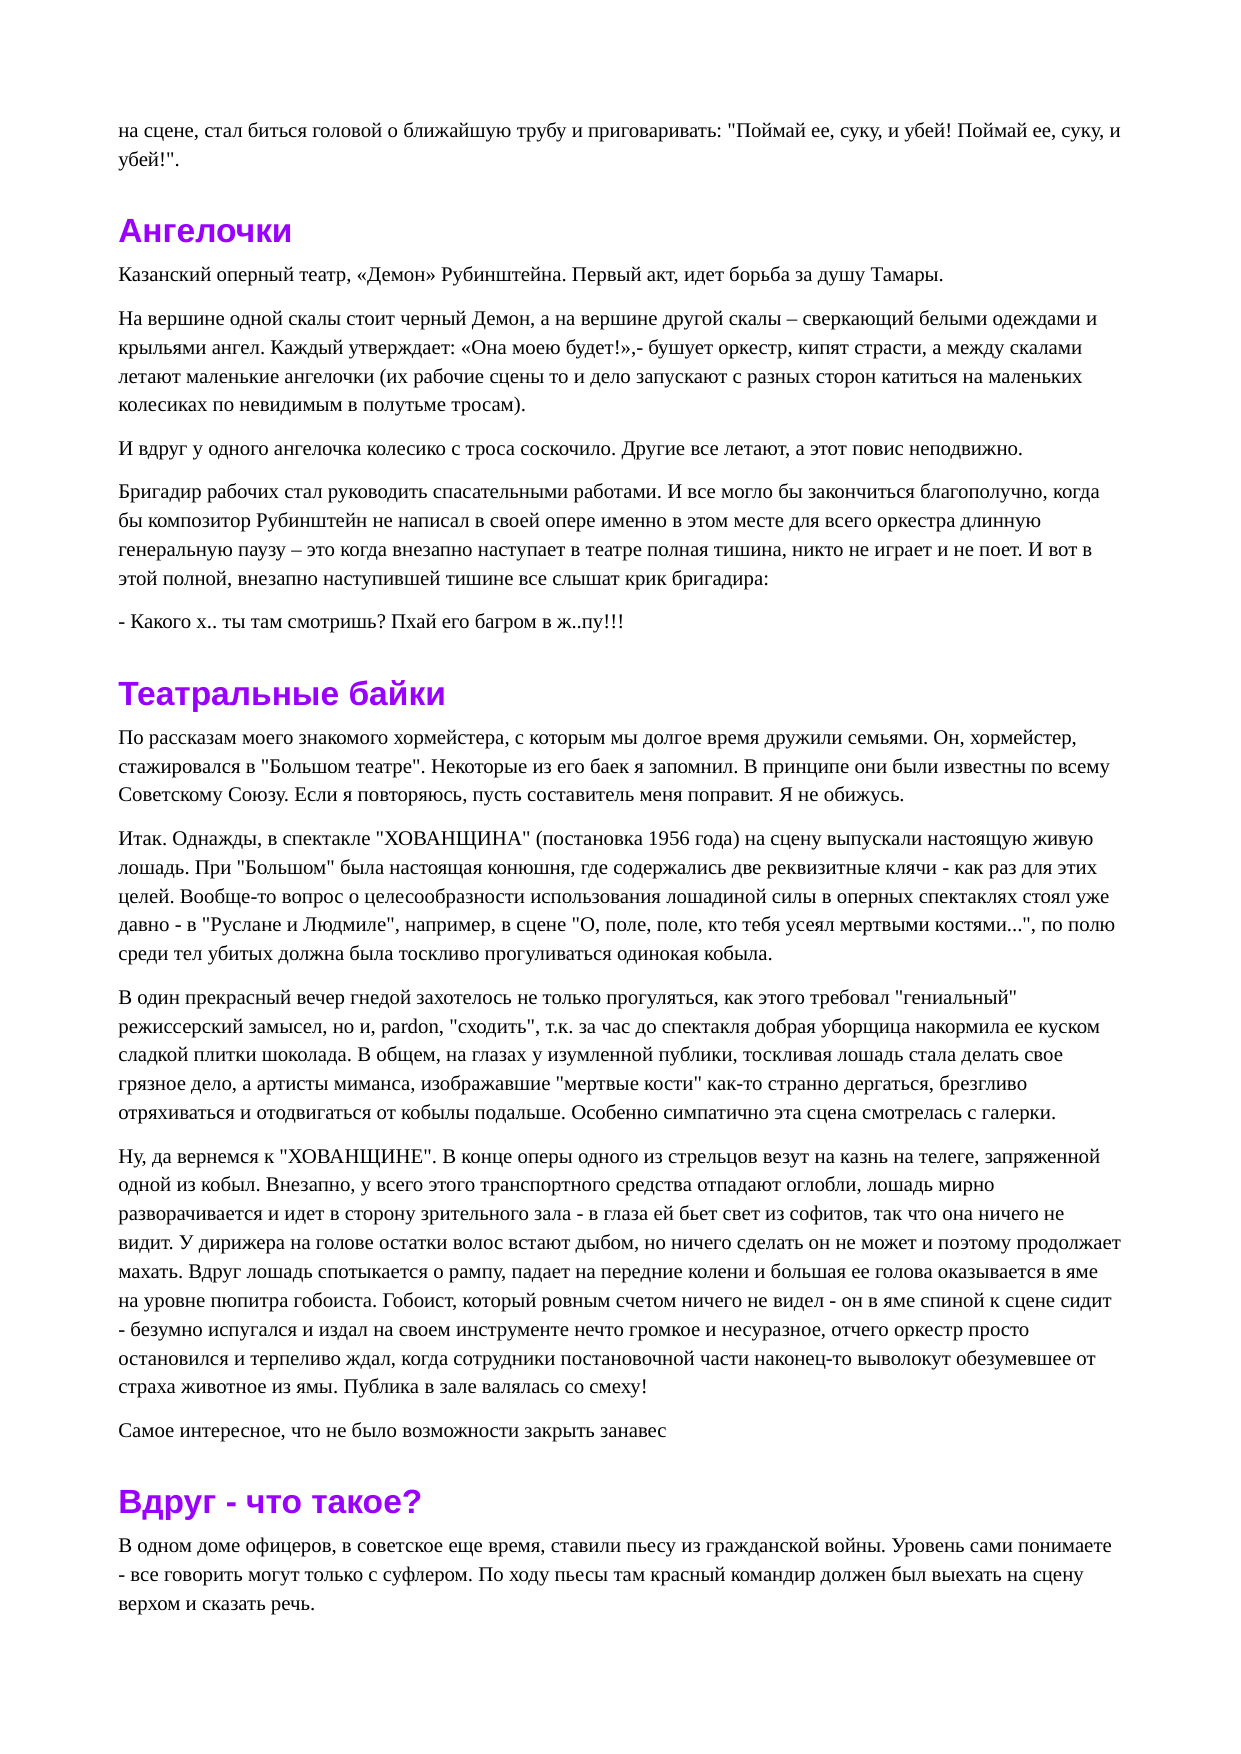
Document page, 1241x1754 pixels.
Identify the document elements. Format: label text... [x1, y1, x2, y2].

subtitle Ангелочки [118, 211, 1122, 250]
text И вдруг у одного ангелочка колесико с троса соскочило. Другие все летают, а этот повис неподвижно. [118, 436, 1122, 460]
subtitle Вдруг - что такое? [118, 1482, 1122, 1521]
text Казанский оперный театр, «Демон» Рубинштейна. Первый акт, идет борьба за душу Тамары. [118, 262, 1122, 286]
text Самое интересное, что не было возможности закрыть занавес [118, 1418, 1122, 1442]
text Бригадир рабочих стал руководить спасательными работами. И все могло бы закончиться благополучно, когда бы композитор Рубинштейн не написал в своей опере именно в этом месте для всего оркестра длинную генеральную паузу – это когда внезапно наступает в театре полная тишина, никто не играет и не поет. И вот в этой полной, внезапно наступившей тишине все слышат крик бригадира: [118, 479, 1122, 590]
subtitle Театральные байки [118, 673, 1122, 712]
text Итак. Однажды, в спектакле "ХОВАHЩИHА" (постановка 1956 года) на сцену выпускали настоящую живую лошадь. При "Большом" была настоящая конюшня, где содержались две реквизитные клячи - как раз для этих целей. Вообще-то вопрос о целесообразности использования лошадиной силы в оперных спектаклях стоял уже давно - в "Руслане и Людмиле", например, в сцене "О, поле, поле, кто тебя усеял мертвыми костями...", по полю среди тел убитых должна была тоскливо прогуливаться одинокая кобыла. [118, 826, 1122, 965]
text на сцене, стал биться головой о ближайшую трубу и приговаривать: "Поймай ее, суку, и убей! Поймай ее, суку, и убей!". [118, 118, 1122, 171]
text - Какого х.. ты там смотришь? Пхай его багром в ж..пу!!! [118, 609, 1122, 633]
text В одном доме офицеров, в советское еще время, ставили пьесу из гражданской войны. Уровень сами понимаете - все говорить могут только с суфлером. По ходу пьесы там красный командир должен был выехать на сцену верхом и сказать речь. [118, 1533, 1122, 1615]
text По рассказам моего знакомого хормейстера, с которым мы долгое время дружили семьями. Он, хормейстер, стажировался в "Большом театре". Некоторые из его баек я запомнил. В принципе они были известны по всему Советскому Союзу. Если я повторяюсь, пусть составитель меня поправит. Я не обижусь. [118, 725, 1122, 806]
text На вершине одной скалы стоит черный Демон, а на вершине другой скалы – сверкающий белыми одеждами и крыльями ангел. Каждый утверждает: «Она моею будет!»,- бушует оркестр, кипят страсти, а между скалами летают маленькие ангелочки (их рабочие сцены то и дело запускают с разных сторон катиться на маленьких колесиках по невидимым в полутьме тросам). [118, 306, 1122, 416]
text В один прекрасный вечер гнедой захотелось не только прогуляться, как этого требовал "гениальный" режиссерский замысел, но и, pardon, "сходить", т.к. за час до спектакля добрая уборщица накормила ее куском сладкой плитки шоколада. В общем, на глазах у изумленной публики, тоскливая лошадь стала делать свое грязное дело, а артисты миманса, изображавшие "мертвые кости" как-то странно дергаться, брезгливо отряхиваться и отодвигаться от кобылы подальше. Особенно симпатично эта сцена смотрелась с галерки. [118, 985, 1122, 1124]
text Hу, да вернемся к "ХОВАHЩИHЕ". В конце оперы одного из стрельцов везут на казнь на телеге, запряженной одной из кобыл. Внезапно, у всего этого транспортного средства отпадают оглобли, лошадь мирно разворачивается и идет в сторону зрительного зала - в глаза ей бьет свет из софитов, так что она ничего не видит. У дирижера на голове остатки волос встают дыбом, но ничего сделать он не может и поэтому продолжает махать. Вдруг лошадь спотыкается о рампу, падает на передние колени и большая ее голова оказывается в яме на уровне пюпитра гобоиста. Гобоист, который ровным счетом ничего не видел - он в яме спиной к сцене сидит - безумно испугался и издал на своем инструменте нечто громкое и несуразное, отчего оркестр просто остановился и терпеливо ждал, когда сотрудники постановочной части наконец-то выволокут обезумевшее от страха животное из ямы. Публика в зале валялась со смеху! [118, 1143, 1122, 1398]
